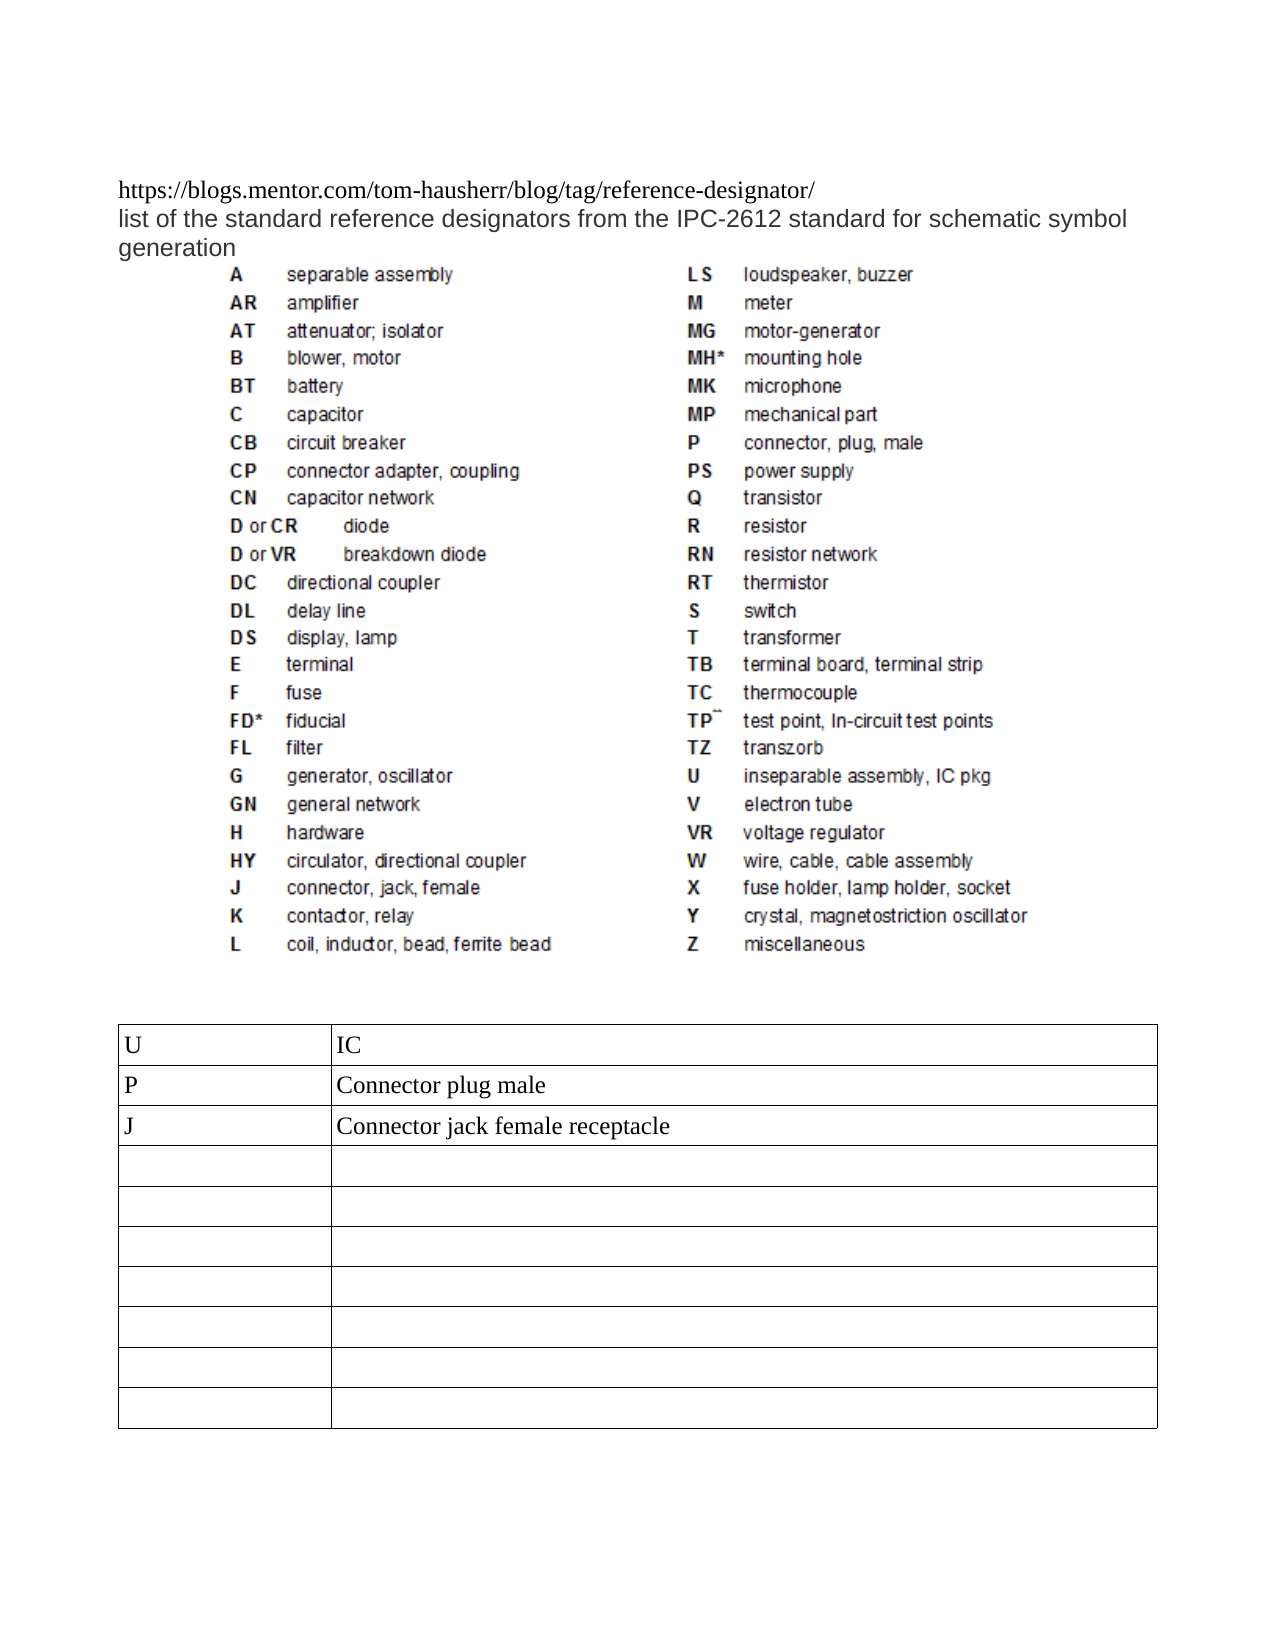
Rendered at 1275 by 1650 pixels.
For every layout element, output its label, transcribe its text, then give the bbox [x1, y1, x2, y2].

table_cell [119, 1146, 331, 1186]
table_cell [332, 1227, 1157, 1266]
table_cell [119, 1187, 331, 1226]
table_cell Connector plug male [332, 1066, 1157, 1105]
table_cell [119, 1267, 331, 1306]
table_cell [332, 1348, 1157, 1387]
table_header U [119, 1025, 331, 1064]
table_cell [119, 1388, 331, 1427]
table_cell [119, 1348, 331, 1387]
table_cell [332, 1388, 1157, 1427]
table_cell [332, 1187, 1157, 1226]
table_cell [332, 1267, 1157, 1306]
text https://blogs.mentor.com/tom-hausherr/blog/tag/reference-designator/ [118, 176, 1157, 204]
text list of the standard reference designators from the IPC-2612 standard for schematic symbol generation [118, 204, 1157, 262]
table_cell [119, 1307, 331, 1347]
table_cell Connector jack female receptacle [332, 1106, 1157, 1145]
table_cell [119, 1227, 331, 1266]
table_cell J [119, 1106, 331, 1145]
table_cell P [119, 1066, 331, 1105]
table_header IC [332, 1025, 1157, 1064]
table_cell [332, 1307, 1157, 1347]
table_cell [332, 1146, 1157, 1186]
